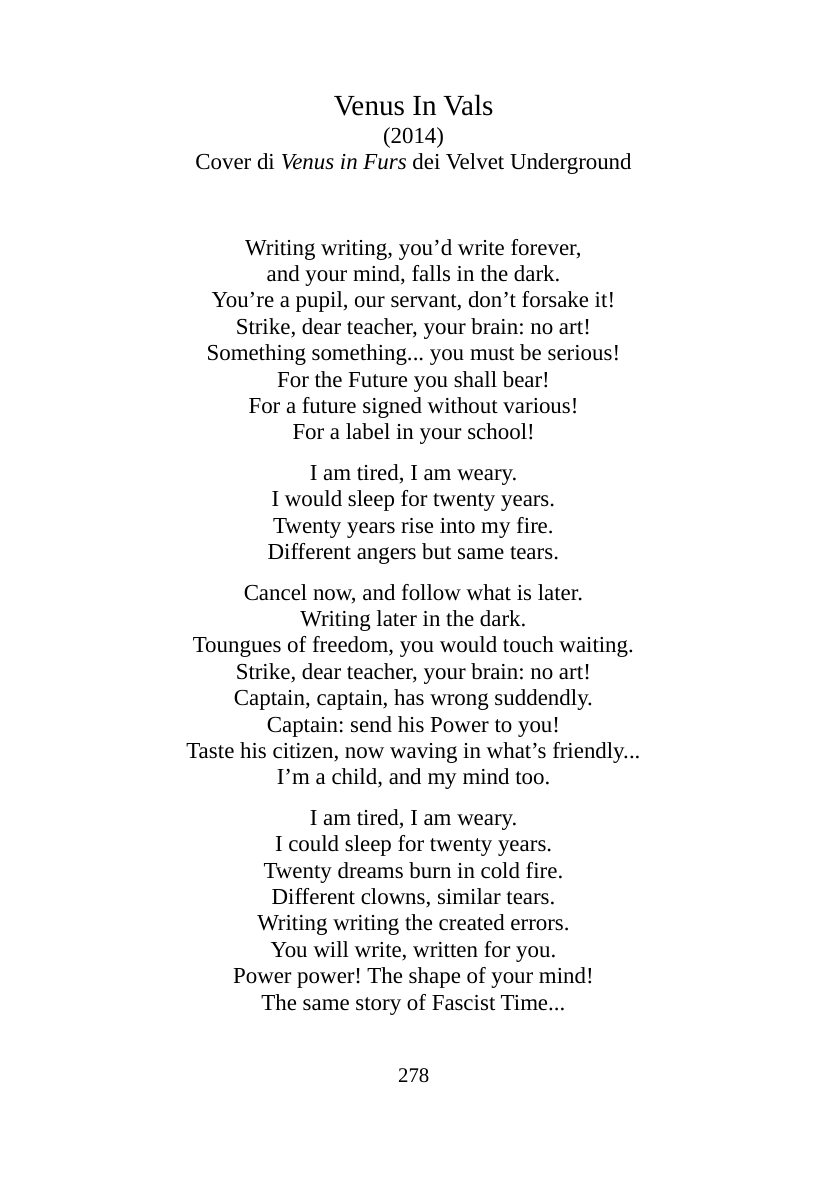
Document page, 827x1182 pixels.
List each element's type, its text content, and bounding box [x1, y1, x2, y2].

text For a label in your school! [88, 418, 738, 445]
text Cancel now, and follow what is later. [88, 579, 738, 605]
text and your mind, falls in the dark. [88, 260, 738, 287]
text Different angers but same tears. [88, 538, 738, 564]
text Twenty years rise into my fire. [88, 512, 738, 538]
text Captain: send his Power to you! [88, 711, 738, 737]
text Taste his citizen, now waving in what’s friendly... [88, 737, 738, 763]
text You will write, written for you. [88, 936, 738, 962]
text I’m a child, and my mind too. [88, 763, 738, 790]
text Power power! The shape of your mind! [88, 962, 738, 988]
text Strike, dear teacher, your brain: no art! [88, 313, 738, 339]
text I would sleep for twenty years. [88, 485, 738, 512]
text I am tired, I am weary. [88, 804, 738, 830]
text For the Future you shall bear! [88, 366, 738, 392]
text Writing later in the dark. [88, 605, 738, 632]
text Strike, dear teacher, your brain: no art! [88, 658, 738, 684]
text Captain, captain, has wrong suddendly. [88, 684, 738, 711]
text Venus In Vals (2014) Cover di Venus in Furs dei Velvet Underground [88, 88, 738, 175]
text Toungues of freedom, you would touch waiting. [88, 632, 738, 658]
text Different clowns, similar tears. [88, 883, 738, 909]
text You’re a pupil, our servant, don’t forsake it! [88, 287, 738, 313]
text The same story of Fascist Time... [88, 988, 738, 1015]
text For a future signed without various! [88, 392, 738, 418]
text I could sleep for twenty years. [88, 830, 738, 857]
text Something something... you must be serious! [88, 339, 738, 366]
text Twenty dreams burn in cold fire. [88, 857, 738, 883]
text I am tired, I am weary. [88, 459, 738, 485]
text Writing writing the created errors. [88, 909, 738, 936]
text Writing writing, you’d write forever, [88, 234, 738, 260]
